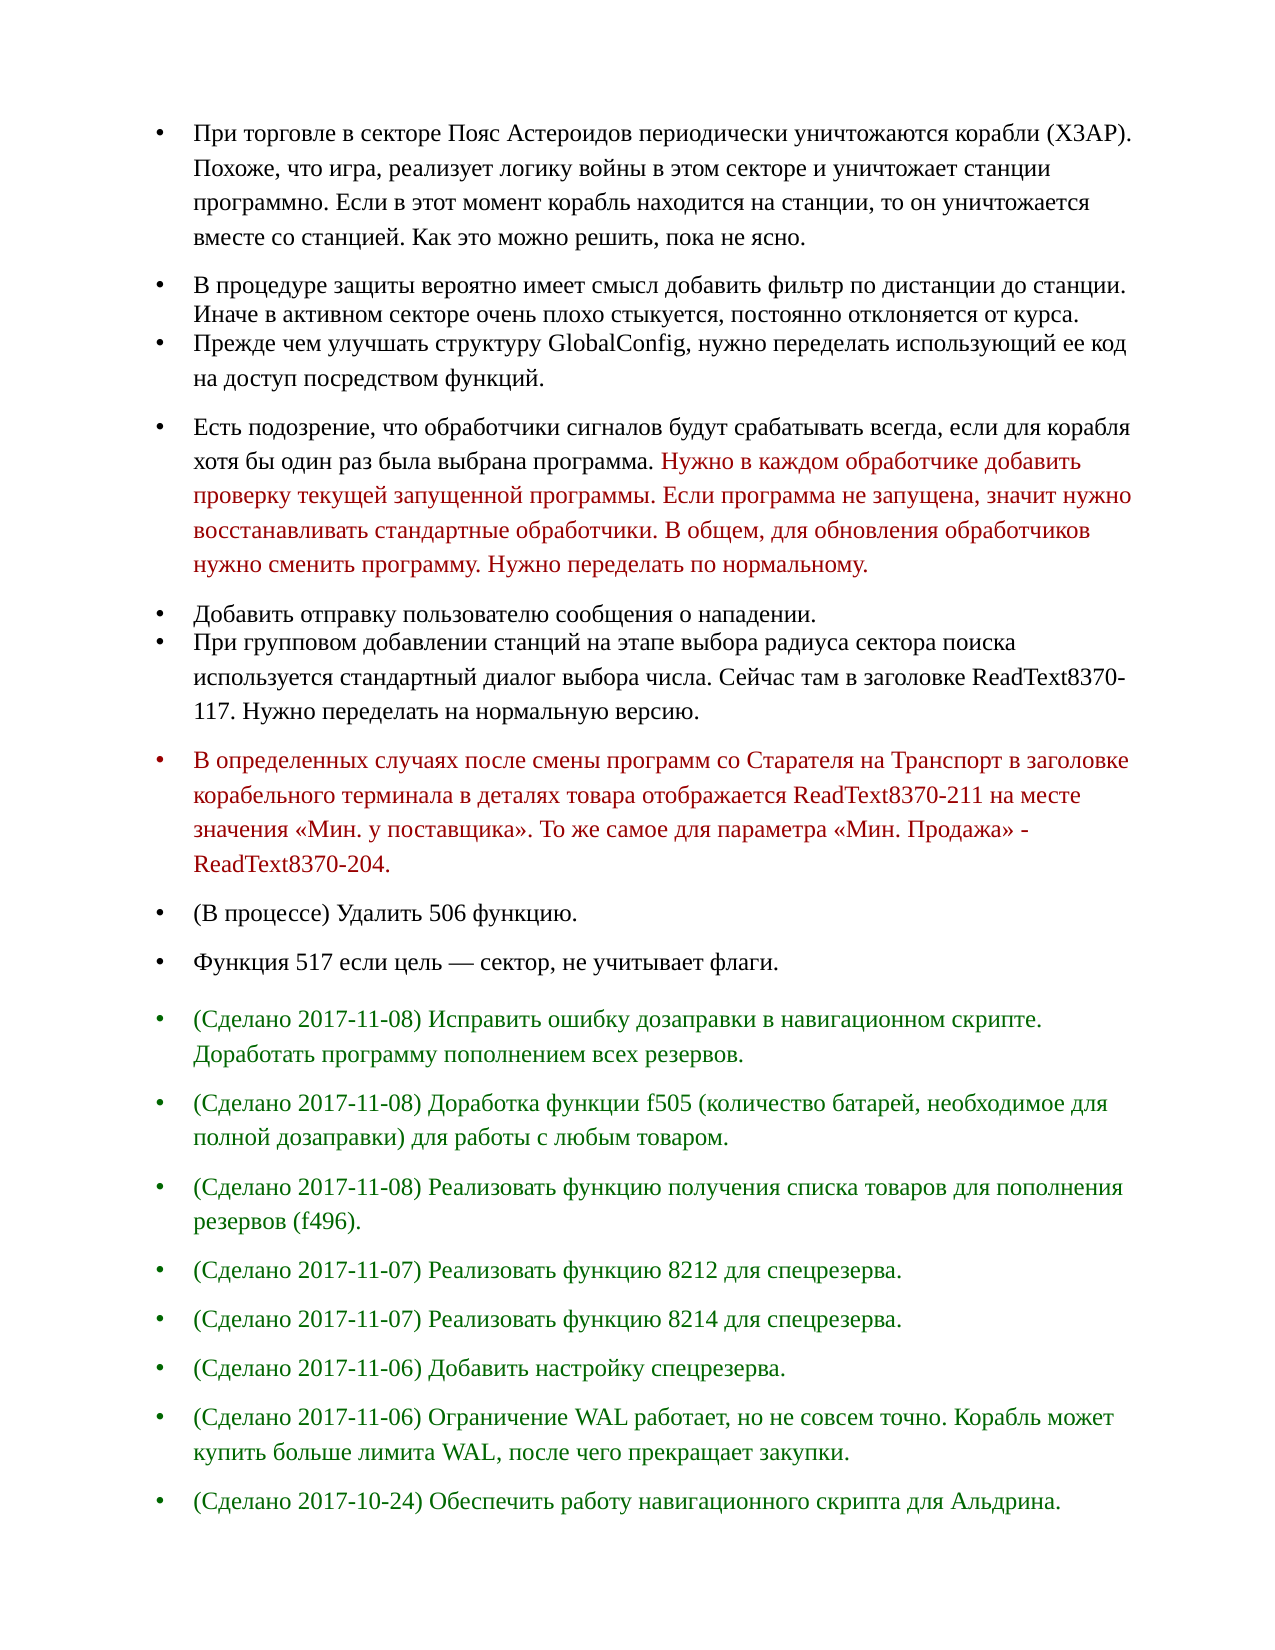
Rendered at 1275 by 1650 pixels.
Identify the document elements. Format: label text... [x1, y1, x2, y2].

list (В процессе) Удалить 506 функцию. [156, 898, 1157, 927]
list Добавить отправку пользователю сообщения о нападении. [156, 599, 1157, 627]
list Есть подозрение, что обработчики сигналов будут срабатывать всегда, если для корабля хотя бы один раз была выбрана программа. Нужно в каждом обработчике добавить проверку текущей запущенной программы. Если программа не запущена, значит нужно восстанавливать стандартные обработчики. В общем, для обновления обработчиков нужно сменить программу. Нужно переделать по нормальному. [156, 412, 1157, 578]
list При торговле в секторе Пояс Астероидов периодически уничтожаются корабли (X3AP). Похоже, что игра, реализует логику войны в этом секторе и уничтожает станции программно. Если в этот момент корабль находится на станции, то он уничтожается вместе со станцией. Как это можно решить, пока не ясно. [156, 118, 1157, 250]
list В процедуре защиты вероятно имеет смысл добавить фильтр по дистанции до станции. Иначе в активном секторе очень плохо стыкуется, постоянно отклоняется от курса. [156, 271, 1157, 328]
list (Сделано 2017-11-07) Реализовать функцию 8212 для спецрезерва. [156, 1255, 1157, 1284]
list Прежде чем улучшать структуру GlobalConfig, нужно переделать использующий ее код на доступ посредством функций. [156, 328, 1157, 391]
list (Сделано 2017-11-06) Добавить настройку спецрезерва. [156, 1353, 1157, 1382]
list (Сделано 2017-11-08) Исправить ошибку дозаправки в навигационном скрипте. Доработать программу пополнением всех резервов. [156, 996, 1157, 1068]
list В определенных случаях после смены программ со Старателя на Транспорт в заголовке корабельного терминала в деталях товара отображается ReadText8370-211 на месте значения «Мин. у поставщика». То же самое для параметра «Мин. Продажа» - ReadText8370-204. [156, 745, 1157, 878]
list (Сделано 2017-10-24) Обеспечить работу навигационного скрипта для Альдрина. [156, 1486, 1157, 1514]
list (Сделано 2017-11-08) Реализовать функцию получения списка товаров для пополнения резервов (f496). [156, 1172, 1157, 1235]
list (Сделано 2017-11-08) Доработка функции f505 (количество батарей, необходимое для полной дозаправки) для работы с любым товаром. [156, 1088, 1157, 1151]
list (Сделано 2017-11-07) Реализовать функцию 8214 для спецрезерва. [156, 1304, 1157, 1333]
list (Сделано 2017-11-06) Ограничение WAL работает, но не совсем точно. Корабль может купить больше лимита WAL, после чего прекращает закупки. [156, 1402, 1157, 1466]
list Функция 517 если цель — сектор, не учитывает флаги. [156, 947, 1157, 976]
list При групповом добавлении станций на этапе выбора радиуса сектора поиска используется стандартный диалог выбора числа. Сейчас там в заголовке ReadText8370-117. Нужно переделать на нормальную версию. [156, 627, 1157, 725]
